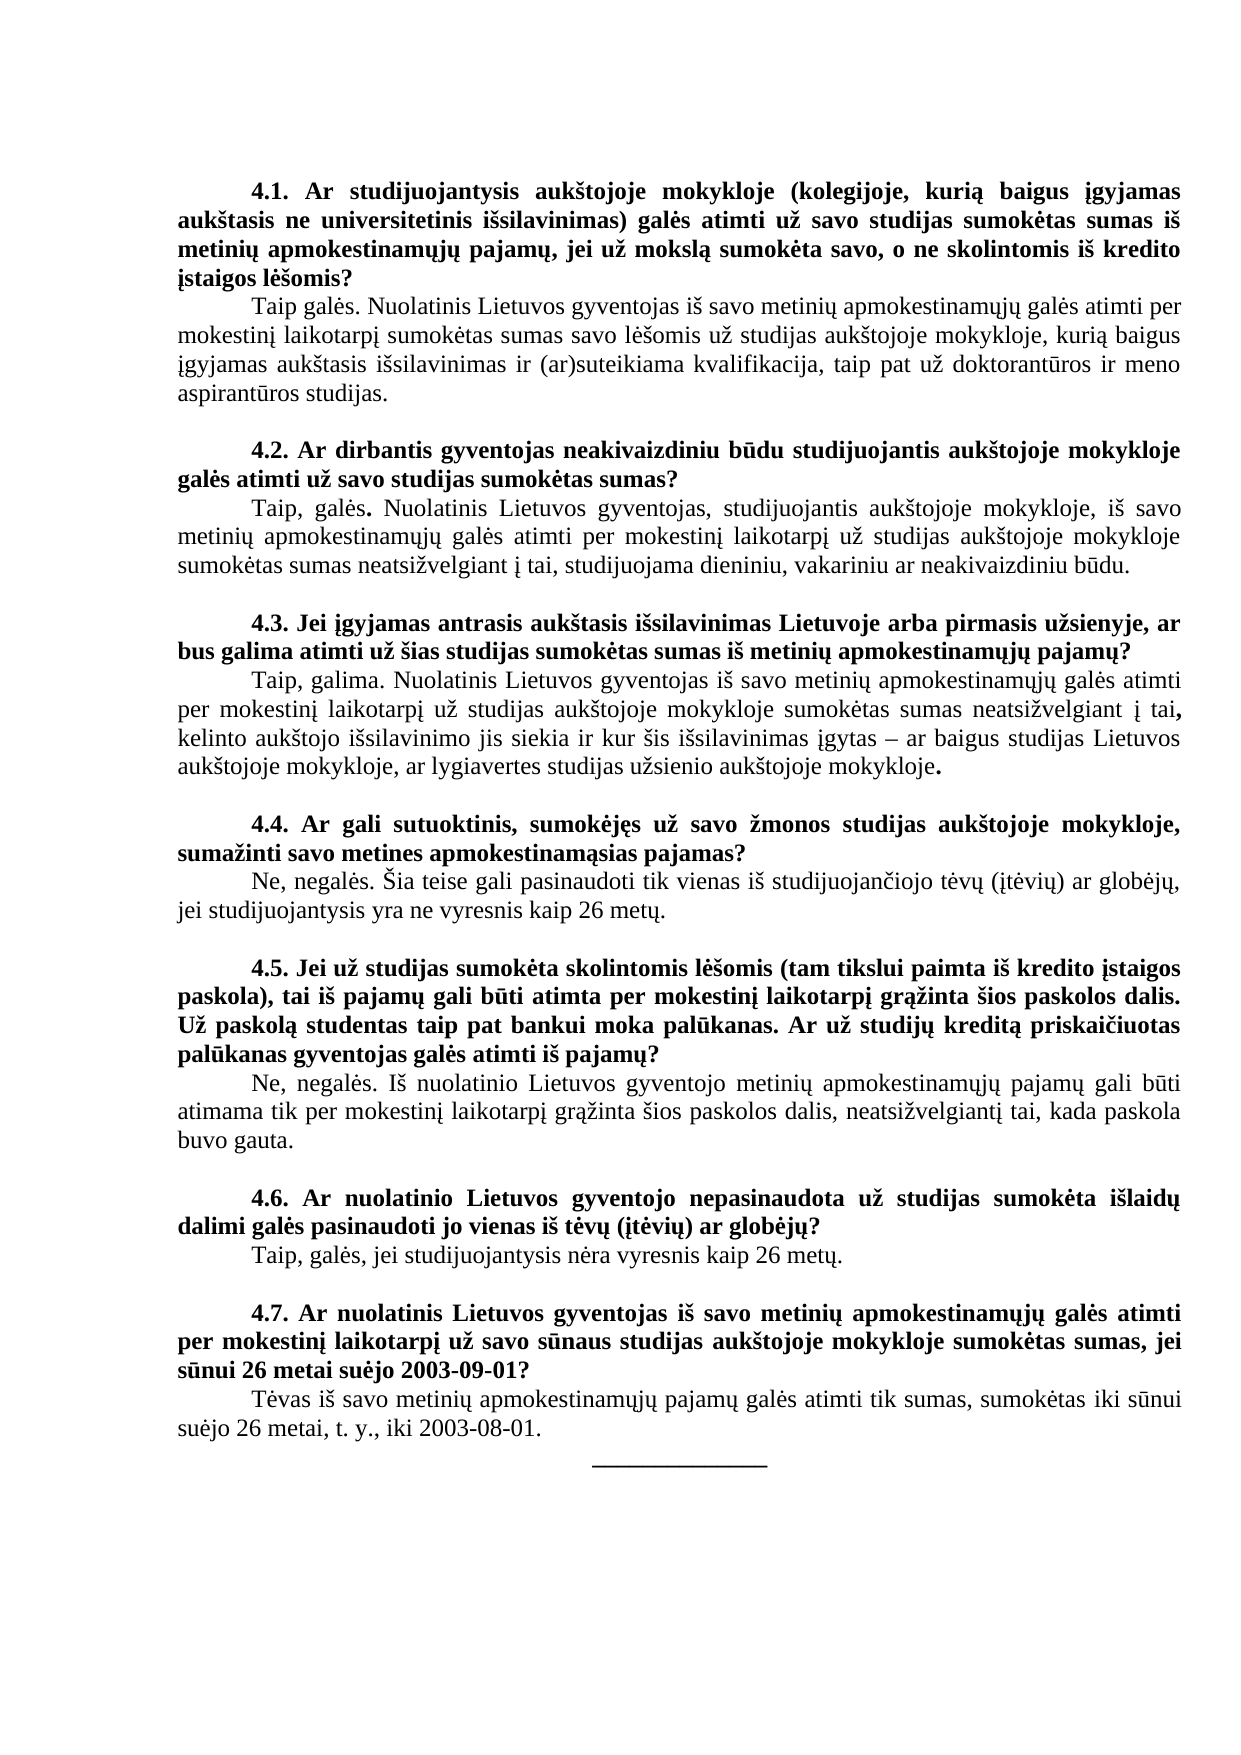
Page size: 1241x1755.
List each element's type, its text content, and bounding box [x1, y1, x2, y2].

text Ne, negalės. Iš nuolatinio Lietuvos gyventojo metinių apmokestinamųjų pajamų gali būti atimama tik per mokestinį laikotarpį grąžinta šios paskolos dalis, neatsižvelgiantį tai, kada paskola buvo gauta. [177, 1068, 1182, 1154]
text 4.2. Ar dirbantis gyventojas neakivaizdiniu būdu studijuojantis aukštojoje mokykloje galės atimti už savo studijas sumokėtas sumas? [177, 435, 1182, 493]
text Taip galės. Nuolatinis Lietuvos gyventojas iš savo metinių apmokestinamųjų galės atimti per mokestinį laikotarpį sumokėtas sumas savo lėšomis už studijas aukštojoje mokykloje, kurią baigus įgyjamas aukštasis išsilavinimas ir (ar)suteikiama kvalifikacija, taip pat už doktorantūros ir meno aspirantūros studijas. [177, 291, 1182, 406]
text 4.7. Ar nuolatinis Lietuvos gyventojas iš savo metinių apmokestinamųjų galės atimti per mokestinį laikotarpį už savo sūnaus studijas aukštojoje mokykloje sumokėtas sumas, jei sūnui 26 metai suėjo 2003-09-01? [177, 1298, 1182, 1384]
text 4.4. Ar gali sutuoktinis, sumokėjęs už savo žmonos studijas aukštojoje mokykloje, sumažinti savo metines apmokestinamąsias pajamas? [177, 809, 1182, 866]
text Tėvas iš savo metinių apmokestinamųjų pajamų galės atimti tik sumas, sumokėtas iki sūnui suėjo 26 metai, t. y., iki 2003-08-01. [177, 1384, 1182, 1441]
text Taip, galės, jei studijuojantysis nėra vyresnis kaip 26 metų. [177, 1240, 1182, 1269]
text Ne, negalės. Šia teise gali pasinaudoti tik vienas iš studijuojančiojo tėvų (įtėvių) ar globėjų, jei studijuojantysis yra ne vyresnis kaip 26 metų. [177, 866, 1182, 924]
text 4.6. Ar nuolatinio Lietuvos gyventojo nepasinaudota už studijas sumokėta išlaidų dalimi galės pasinaudoti jo vienas iš tėvų (įtėvių) ar globėjų? [177, 1183, 1182, 1240]
text Taip, galima. Nuolatinis Lietuvos gyventojas iš savo metinių apmokestinamųjų galės atimti per mokestinį laikotarpį už studijas aukštojoje mokykloje sumokėtas sumas neatsižvelgiant į tai, kelinto aukštojo išsilavinimo jis siekia ir kur šis išsilavinimas įgytas – ar baigus studijas Lietuvos aukštojoje mokykloje, ar lygiavertes studijas užsienio aukštojoje mokykloje. [177, 665, 1182, 780]
text 4.1. Ar studijuojantysis aukštojoje mokykloje (kolegijoje, kurią baigus įgyjamas aukštasis ne universitetinis išsilavinimas) galės atimti už savo studijas sumokėtas sumas iš metinių apmokestinamųjų pajamų, jei už mokslą sumokėta savo, o ne skolintomis iš kredito įstaigos lėšomis? [177, 176, 1182, 291]
text 4.5. Jei už studijas sumokėta skolintomis lėšomis (tam tikslui paimta iš kredito įstaigos paskola), tai iš pajamų gali būti atimta per mokestinį laikotarpį grąžinta šios paskolos dalis. Už paskolą studentas taip pat bankui moka palūkanas. Ar už studijų kreditą priskaičiuotas palūkanas gyventojas galės atimti iš pajamų? [177, 953, 1182, 1068]
text Taip, galės. Nuolatinis Lietuvos gyventojas, studijuojantis aukštojoje mokykloje, iš savo metinių apmokestinamųjų galės atimti per mokestinį laikotarpį už studijas aukštojoje mokykloje sumokėtas sumas neatsižvelgiant į tai, studijuojama dieniniu, vakariniu ar neakivaizdiniu būdu. [177, 493, 1182, 579]
text 4.3. Jei įgyjamas antrasis aukštasis išsilavinimas Lietuvoje arba pirmasis užsienyje, ar bus galima atimti už šias studijas sumokėtas sumas iš metinių apmokestinamųjų pajamų? [177, 608, 1182, 665]
text ______________ [177, 1441, 1182, 1470]
